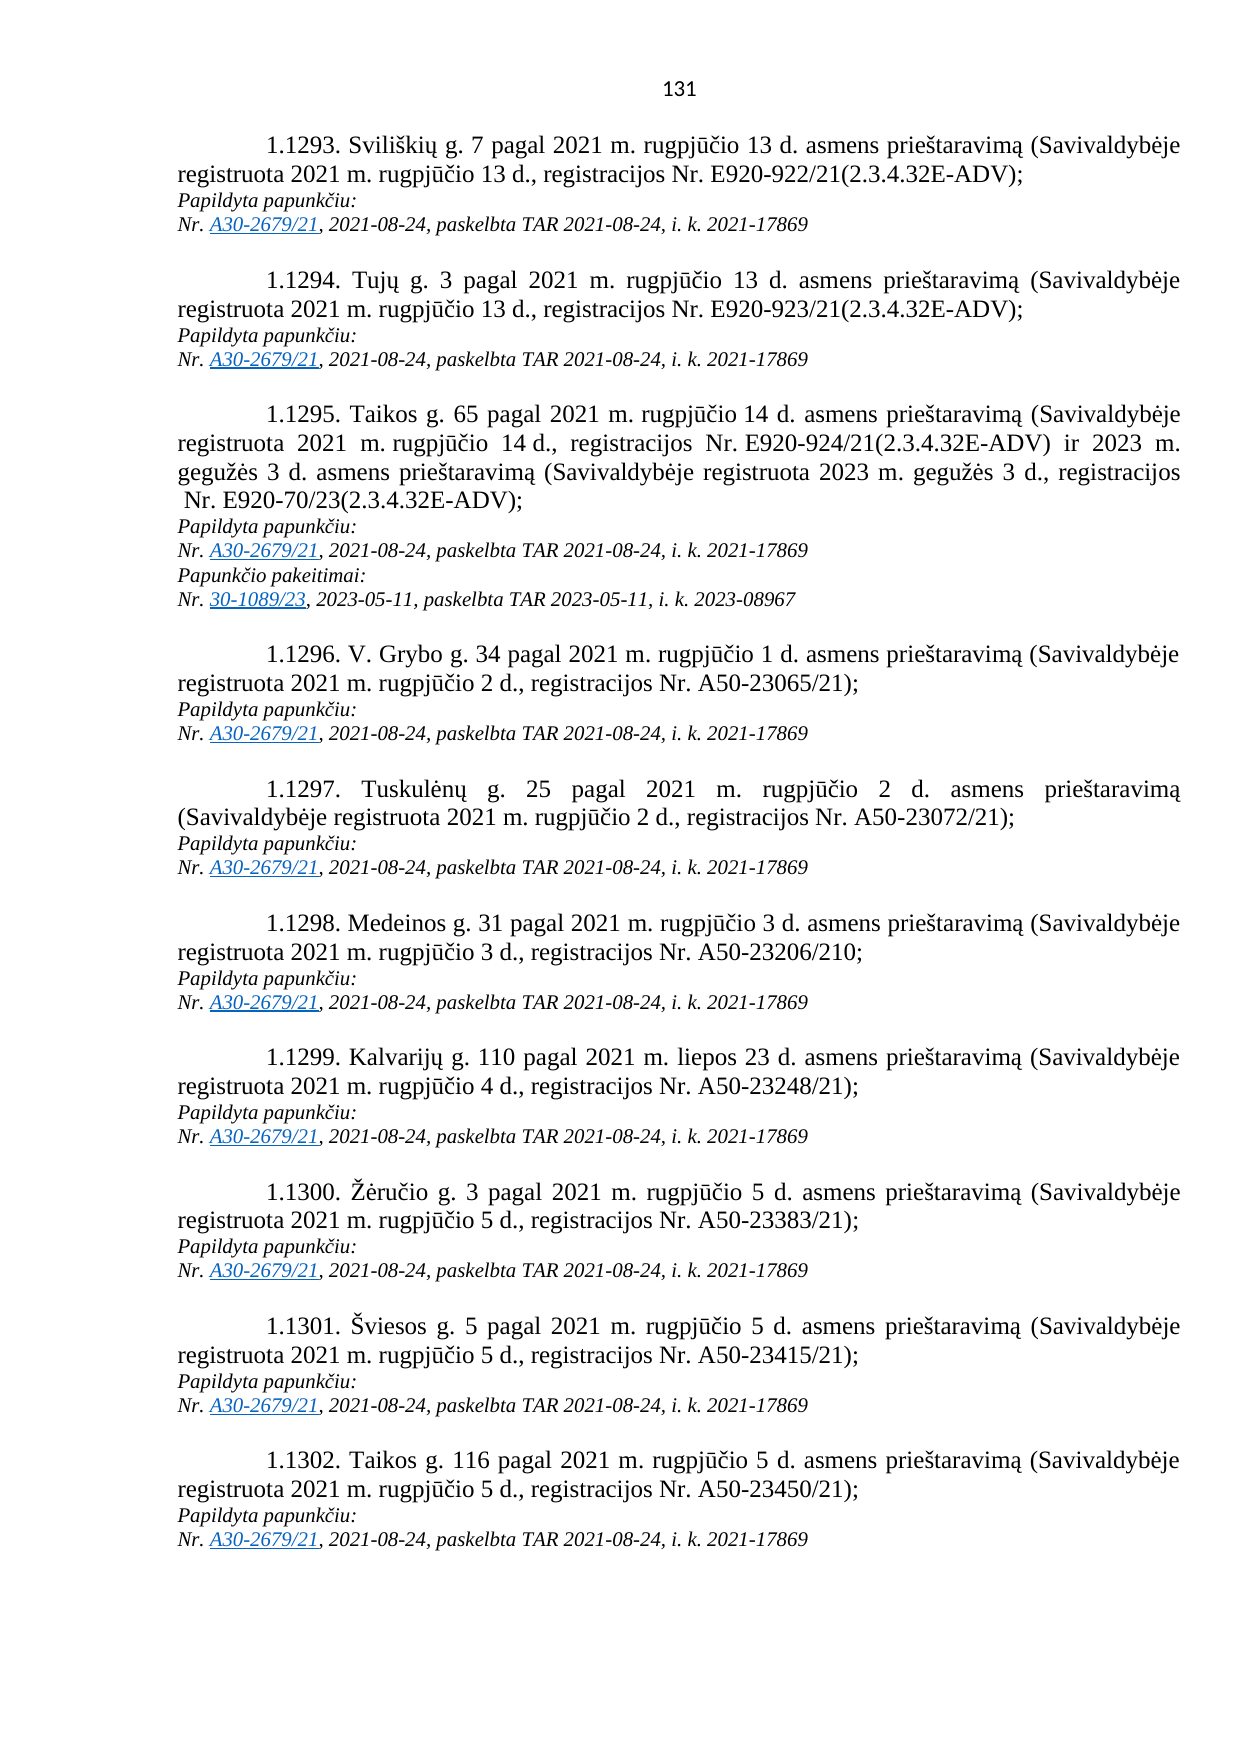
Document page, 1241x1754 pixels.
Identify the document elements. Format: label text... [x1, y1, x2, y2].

text Nr. A30-2679/21, 2021-08-24, paskelbta TAR 2021-08-24, i. k. 2021-17869 [177, 538, 1181, 562]
text Papildyta papunkčiu: [177, 1100, 1181, 1124]
text Nr. 30-1089/23, 2023-05-11, paskelbta TAR 2023-05-11, i. k. 2023-08967 [177, 587, 1181, 611]
text 1.1295. Taikos g. 65 pagal 2021 m. rugpjūčio 14 d. asmens prieštaravimą (Savivaldybėje registruota 2021 m. rugpjūčio 14 d., registracijos Nr. E920-924/21(2.3.4.32E-ADV) ir 2023 m. gegužės 3 d. asmens prieštaravimą (Savivaldybėje registruota 2023 m. gegužės 3 d., registracijos Nr. E920-70/23(2.3.4.32E-ADV); [177, 399, 1181, 514]
text 1.1296. V. Grybo g. 34 pagal 2021 m. rugpjūčio 1 d. asmens prieštaravimą (Savivaldybėje registruota 2021 m. rugpjūčio 2 d., registracijos Nr. A50-23065/21); [177, 639, 1181, 697]
text 1.1301. Šviesos g. 5 pagal 2021 m. rugpjūčio 5 d. asmens prieštaravimą (Savivaldybėje registruota 2021 m. rugpjūčio 5 d., registracijos Nr. A50-23415/21); [177, 1311, 1181, 1369]
text Papunkčio pakeitimai: [177, 562, 1181, 587]
text Nr. A30-2679/21, 2021-08-24, paskelbta TAR 2021-08-24, i. k. 2021-17869 [177, 721, 1181, 745]
text Papildyta papunkčiu: [177, 1503, 1181, 1527]
text 1.1298. Medeinos g. 31 pagal 2021 m. rugpjūčio 3 d. asmens prieštaravimą (Savivaldybėje registruota 2021 m. rugpjūčio 3 d., registracijos Nr. A50-23206/210; [177, 908, 1181, 966]
text Papildyta papunkčiu: [177, 1369, 1181, 1393]
text Papildyta papunkčiu: [177, 188, 1181, 212]
text 1.1294. Tujų g. 3 pagal 2021 m. rugpjūčio 13 d. asmens prieštaravimą (Savivaldybėje registruota 2021 m. rugpjūčio 13 d., registracijos Nr. E920-923/21(2.3.4.32E-ADV); [177, 265, 1181, 322]
text Papildyta papunkčiu: [177, 514, 1181, 538]
text Nr. A30-2679/21, 2021-08-24, paskelbta TAR 2021-08-24, i. k. 2021-17869 [177, 1124, 1181, 1148]
text Nr. A30-2679/21, 2021-08-24, paskelbta TAR 2021-08-24, i. k. 2021-17869 [177, 1393, 1181, 1417]
text Nr. A30-2679/21, 2021-08-24, paskelbta TAR 2021-08-24, i. k. 2021-17869 [177, 347, 1181, 371]
text Papildyta papunkčiu: [177, 831, 1181, 855]
text 1.1299. Kalvarijų g. 110 pagal 2021 m. liepos 23 d. asmens prieštaravimą (Savivaldybėje registruota 2021 m. rugpjūčio 4 d., registracijos Nr. A50-23248/21); [177, 1042, 1181, 1100]
text Papildyta papunkčiu: [177, 966, 1181, 990]
text Papildyta papunkčiu: [177, 1234, 1181, 1258]
text Nr. A30-2679/21, 2021-08-24, paskelbta TAR 2021-08-24, i. k. 2021-17869 [177, 990, 1181, 1014]
text Papildyta papunkčiu: [177, 697, 1181, 721]
text Nr. A30-2679/21, 2021-08-24, paskelbta TAR 2021-08-24, i. k. 2021-17869 [177, 1527, 1181, 1551]
text Nr. A30-2679/21, 2021-08-24, paskelbta TAR 2021-08-24, i. k. 2021-17869 [177, 212, 1181, 236]
text 1.1302. Taikos g. 116 pagal 2021 m. rugpjūčio 5 d. asmens prieštaravimą (Savivaldybėje registruota 2021 m. rugpjūčio 5 d., registracijos Nr. A50-23450/21); [177, 1446, 1181, 1503]
text 1.1297. Tuskulėnų g. 25 pagal 2021 m. rugpjūčio 2 d. asmens prieštaravimą (Savivaldybėje registruota 2021 m. rugpjūčio 2 d., registracijos Nr. A50-23072/21); [177, 774, 1181, 831]
text Nr. A30-2679/21, 2021-08-24, paskelbta TAR 2021-08-24, i. k. 2021-17869 [177, 1258, 1181, 1282]
text Nr. A30-2679/21, 2021-08-24, paskelbta TAR 2021-08-24, i. k. 2021-17869 [177, 855, 1181, 879]
text 1.1300. Žėručio g. 3 pagal 2021 m. rugpjūčio 5 d. asmens prieštaravimą (Savivaldybėje registruota 2021 m. rugpjūčio 5 d., registracijos Nr. A50-23383/21); [177, 1177, 1181, 1234]
text 1.1293. Sviliškių g. 7 pagal 2021 m. rugpjūčio 13 d. asmens prieštaravimą (Savivaldybėje registruota 2021 m. rugpjūčio 13 d., registracijos Nr. E920-922/21(2.3.4.32E-ADV); [177, 131, 1181, 188]
text Papildyta papunkčiu: [177, 322, 1181, 347]
